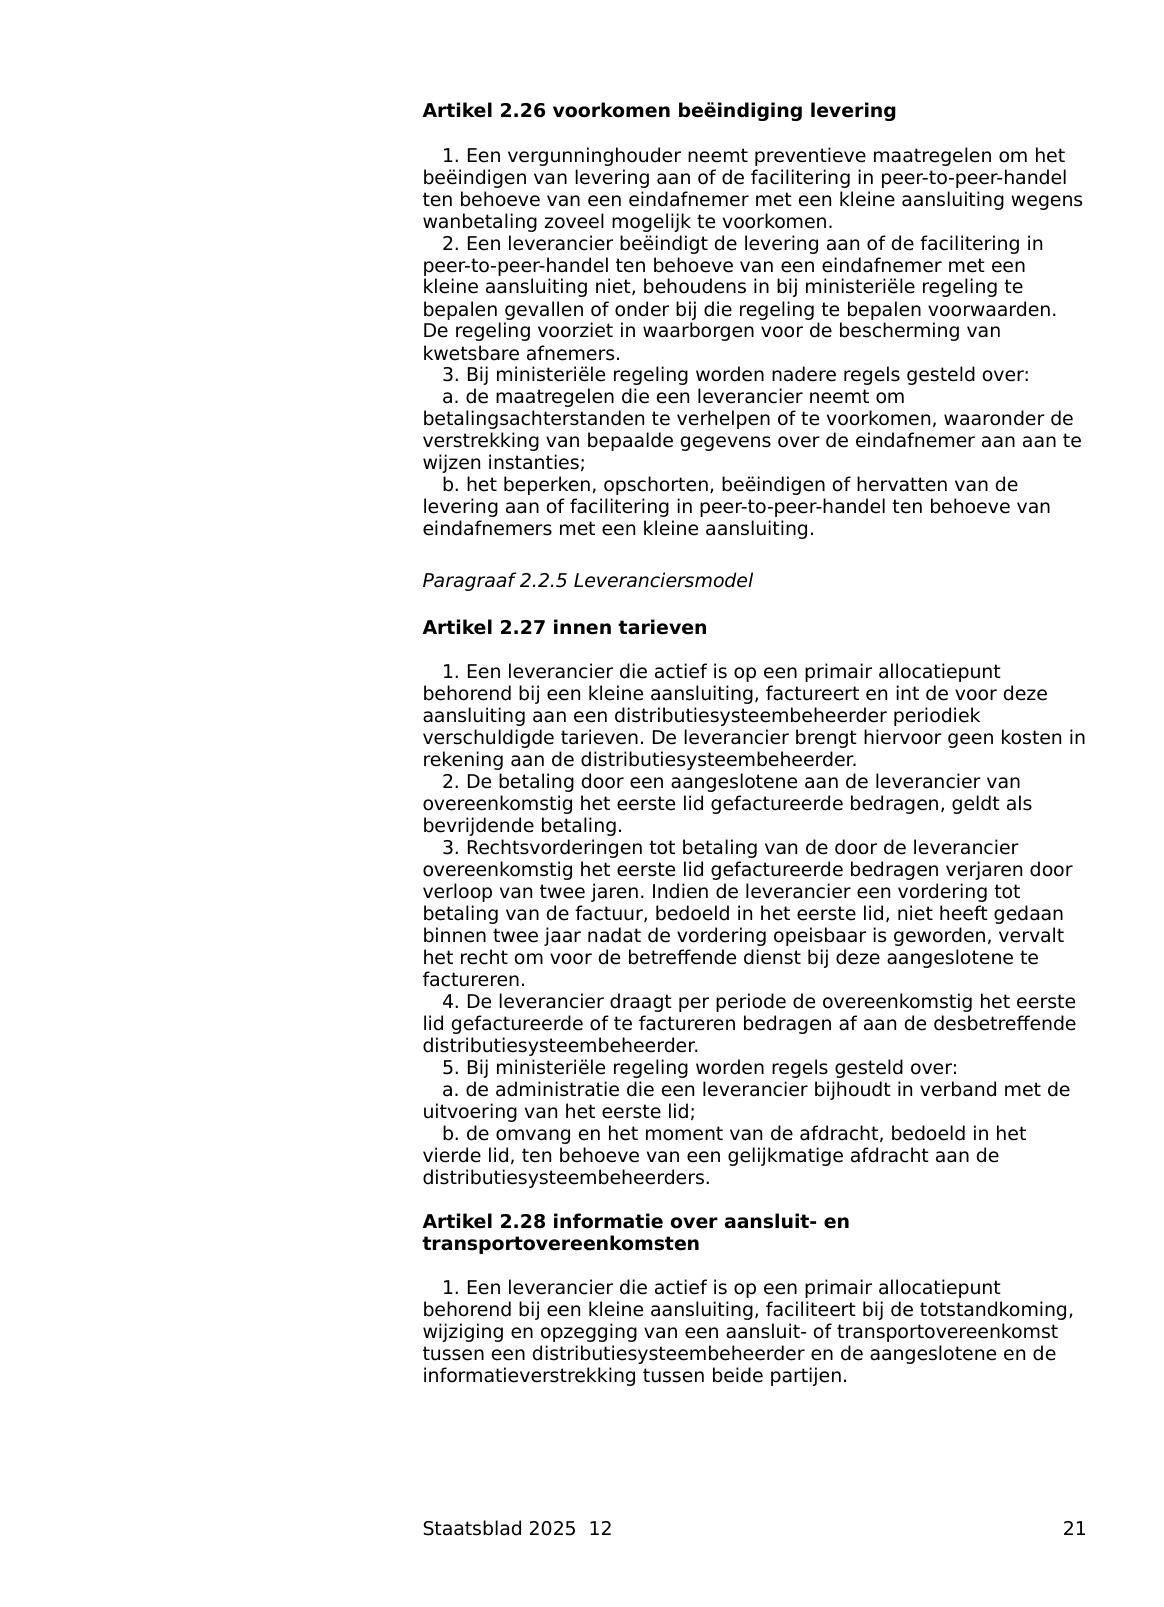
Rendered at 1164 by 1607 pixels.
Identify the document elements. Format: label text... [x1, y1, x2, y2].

text 2. Een leverancier beëindigt de levering aan of de facilitering in peer-to-peer-handel ten behoeve van een eindafnemer met een kleine aansluiting niet, behoudens in bij ministeriële regeling te bepalen gevallen of onder bij die regeling te bepalen voorwaarden. De regeling voorziet in waarborgen voor de bescherming van kwetsbare afnemers. [422, 232, 1087, 364]
text 3. Rechtsvorderingen tot betaling van de door de leverancier overeenkomstig het eerste lid gefactureerde bedragen verjaren door verloop van twee jaren. Indien de leverancier een vordering tot betaling van de factuur, bedoeld in het eerste lid, niet heeft gedaan binnen twee jaar nadat de vordering opeisbaar is geworden, vervalt het recht om voor de betreffende dienst bij deze aangeslotene te factureren. [422, 837, 1087, 991]
subtitle Artikel 2.28 informatie over aansluit- en transportovereenkomsten [422, 1211, 1087, 1255]
text 3. Bij ministeriële regeling worden nadere regels gesteld over: [422, 364, 1087, 386]
text b. de omvang en het moment van de afdracht, bedoeld in het vierde lid, ten behoeve van een gelijkmatige afdracht aan de distributiesysteembeheerders. [422, 1123, 1087, 1189]
subtitle Artikel 2.26 voorkomen beëindiging levering [422, 100, 1087, 122]
text a. de maatregelen die een leverancier neemt om betalingsachterstanden te verhelpen of te voorkomen, waaronder de verstrekking van bepaalde gegevens over de eindafnemer aan aan te wijzen instanties; [422, 386, 1087, 474]
text 5. Bij ministeriële regeling worden regels gesteld over: [422, 1057, 1087, 1079]
text 2. De betaling door een aangeslotene aan de leverancier van overeenkomstig het eerste lid gefactureerde bedragen, geldt als bevrijdende betaling. [422, 771, 1087, 837]
text 1. Een leverancier die actief is op een primair allocatiepunt behorend bij een kleine aansluiting, factureert en int de voor deze aansluiting aan een distributiesysteembeheerder periodiek verschuldigde tarieven. De leverancier brengt hiervoor geen kosten in rekening aan de distributiesysteembeheerder. [422, 661, 1087, 771]
text 1. Een leverancier die actief is op een primair allocatiepunt behorend bij een kleine aansluiting, faciliteert bij de totstandkoming, wijziging en opzegging van een aansluit- of transportovereenkomst tussen een distributiesysteembeheerder en de aangeslotene en de informatieverstrekking tussen beide partijen. [422, 1277, 1087, 1387]
text 4. De leverancier draagt per periode de overeenkomstig het eerste lid gefactureerde of te factureren bedragen af aan de desbetreffende distributiesysteembeheerder. [422, 991, 1087, 1057]
text a. de administratie die een leverancier bijhoudt in verband met de uitvoering van het eerste lid; [422, 1079, 1087, 1123]
text b. het beperken, opschorten, beëindigen of hervatten van de levering aan of facilitering in peer-to-peer-handel ten behoeve van eindafnemers met een kleine aansluiting. [422, 474, 1087, 540]
text 1. Een vergunninghouder neemt preventieve maatregelen om het beëindigen van levering aan of de facilitering in peer-to-peer-handel ten behoeve van een eindafnemer met een kleine aansluiting wegens wanbetaling zoveel mogelijk te voorkomen. [422, 144, 1087, 232]
subtitle Paragraaf 2.2.5 Leveranciersmodel [422, 570, 1087, 592]
subtitle Artikel 2.27 innen tarieven [422, 617, 1087, 639]
